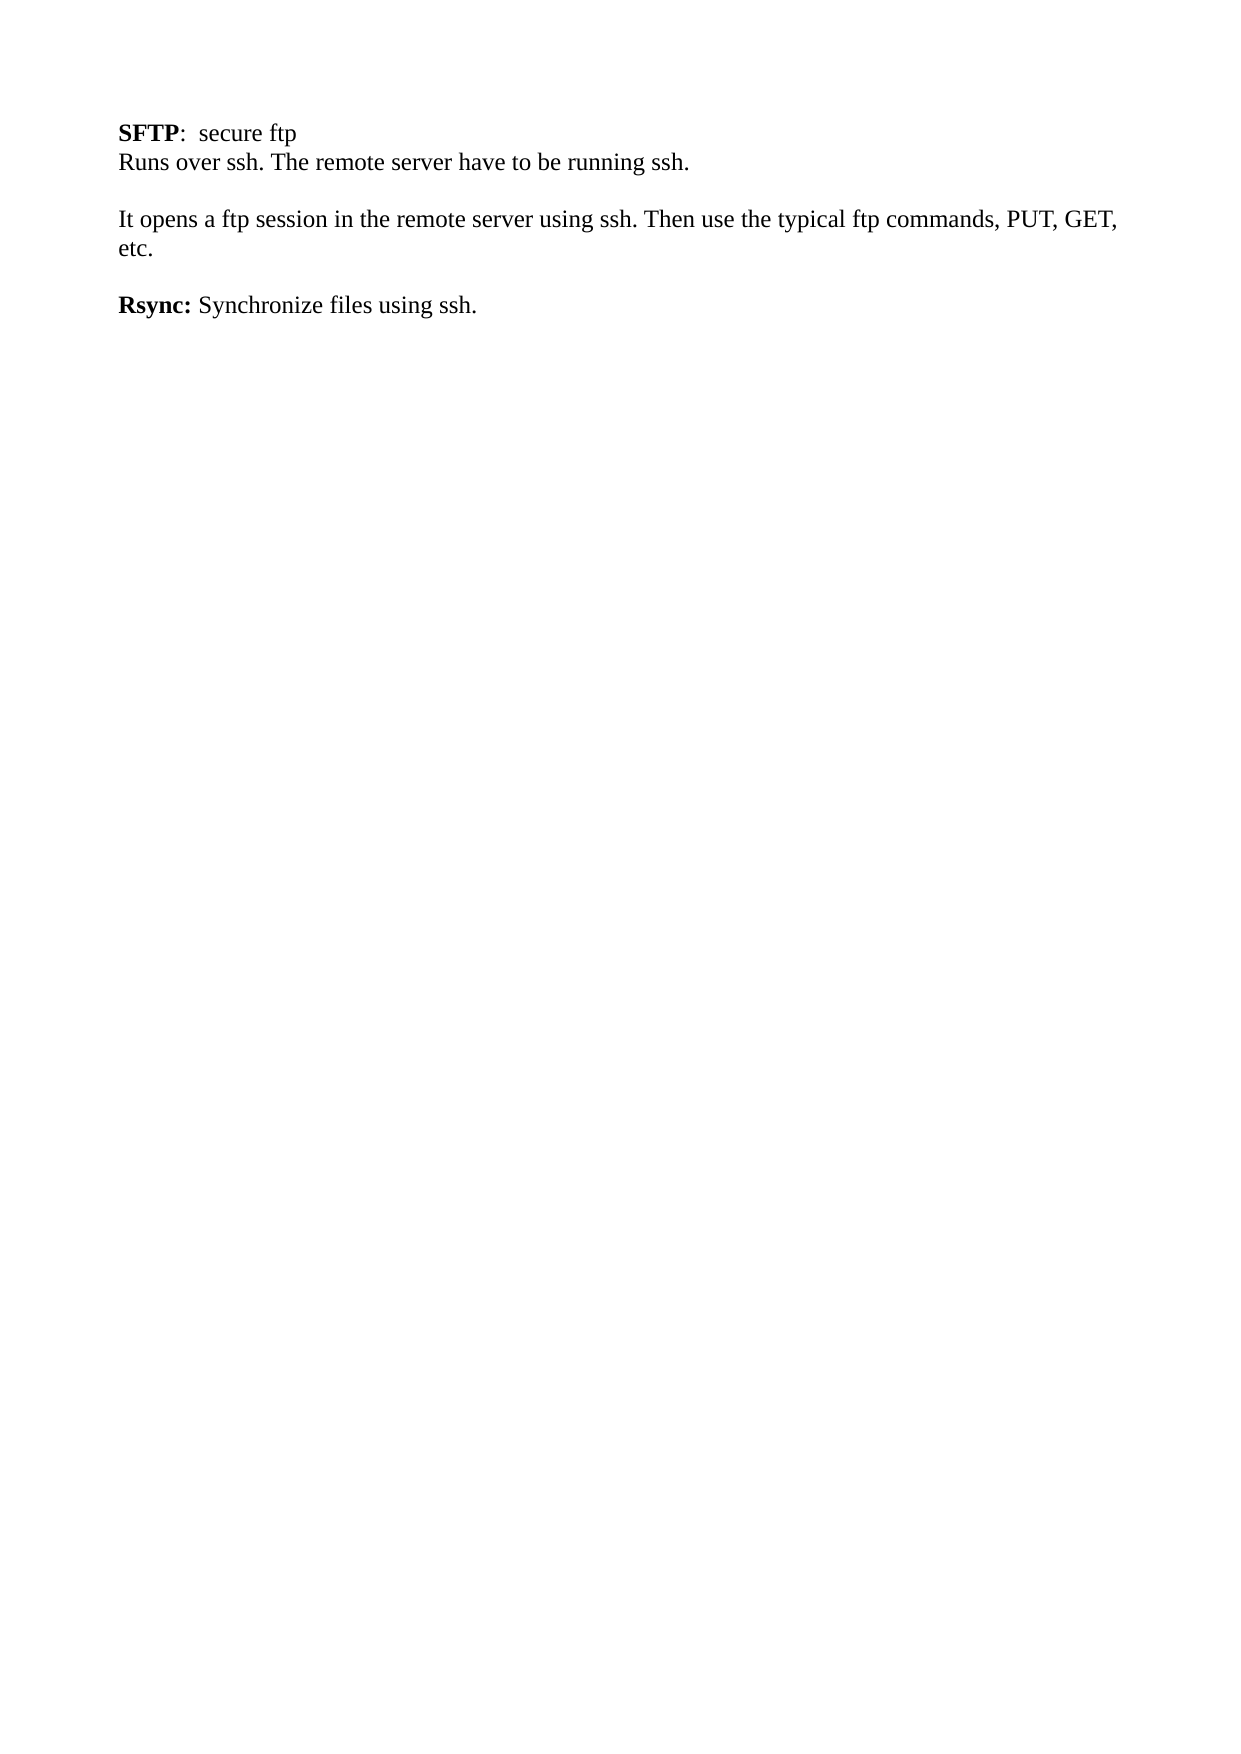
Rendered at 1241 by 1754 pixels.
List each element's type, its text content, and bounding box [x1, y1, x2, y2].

text Runs over ssh. The remote server have to be running ssh. [118, 147, 1122, 176]
text It opens a ftp session in the remote server using ssh. Then use the typical ftp commands, PUT, GET, etc. [118, 204, 1122, 262]
text SFTP: secure ftp [118, 118, 1122, 147]
text Rsync: Synchronize files using ssh. [118, 291, 1122, 319]
